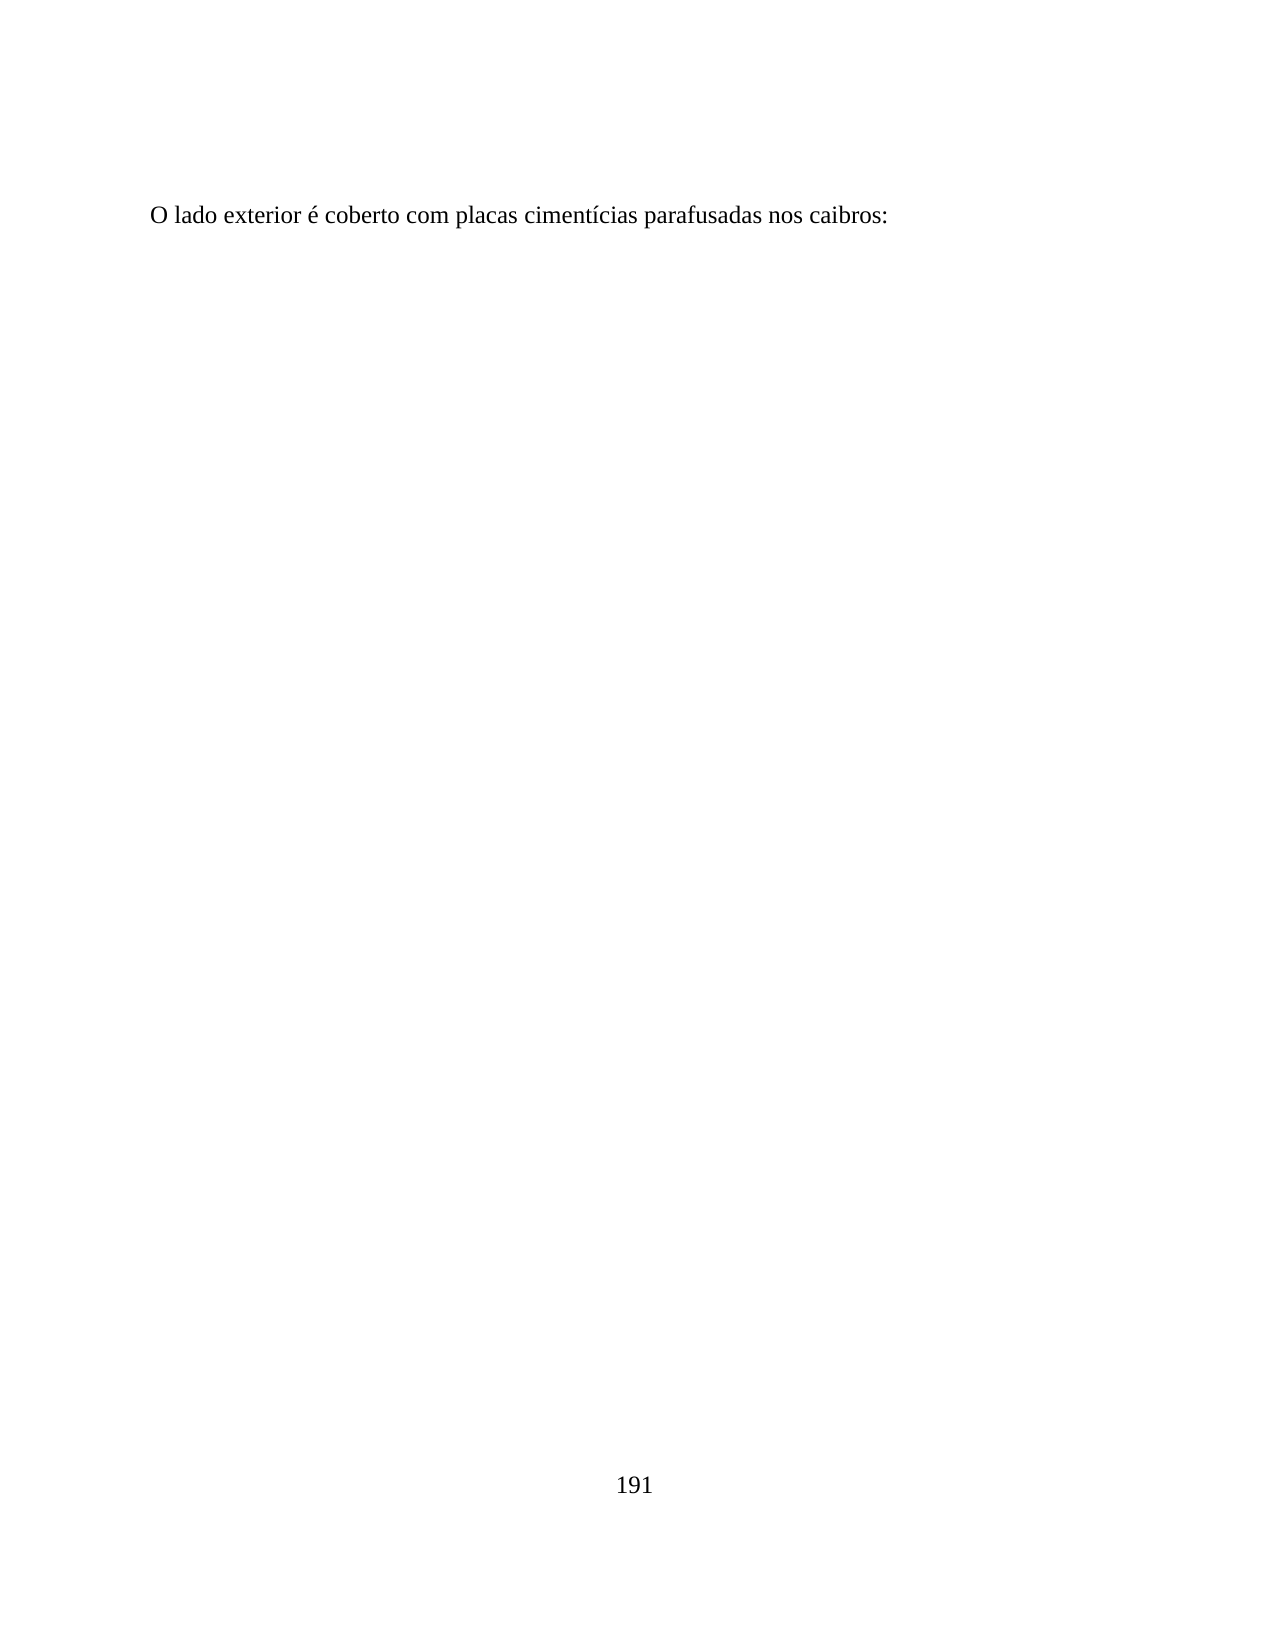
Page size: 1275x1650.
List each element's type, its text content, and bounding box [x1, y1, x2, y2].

text O lado exterior é coberto com placas cimentícias parafusadas nos caibros: [150, 200, 1125, 229]
